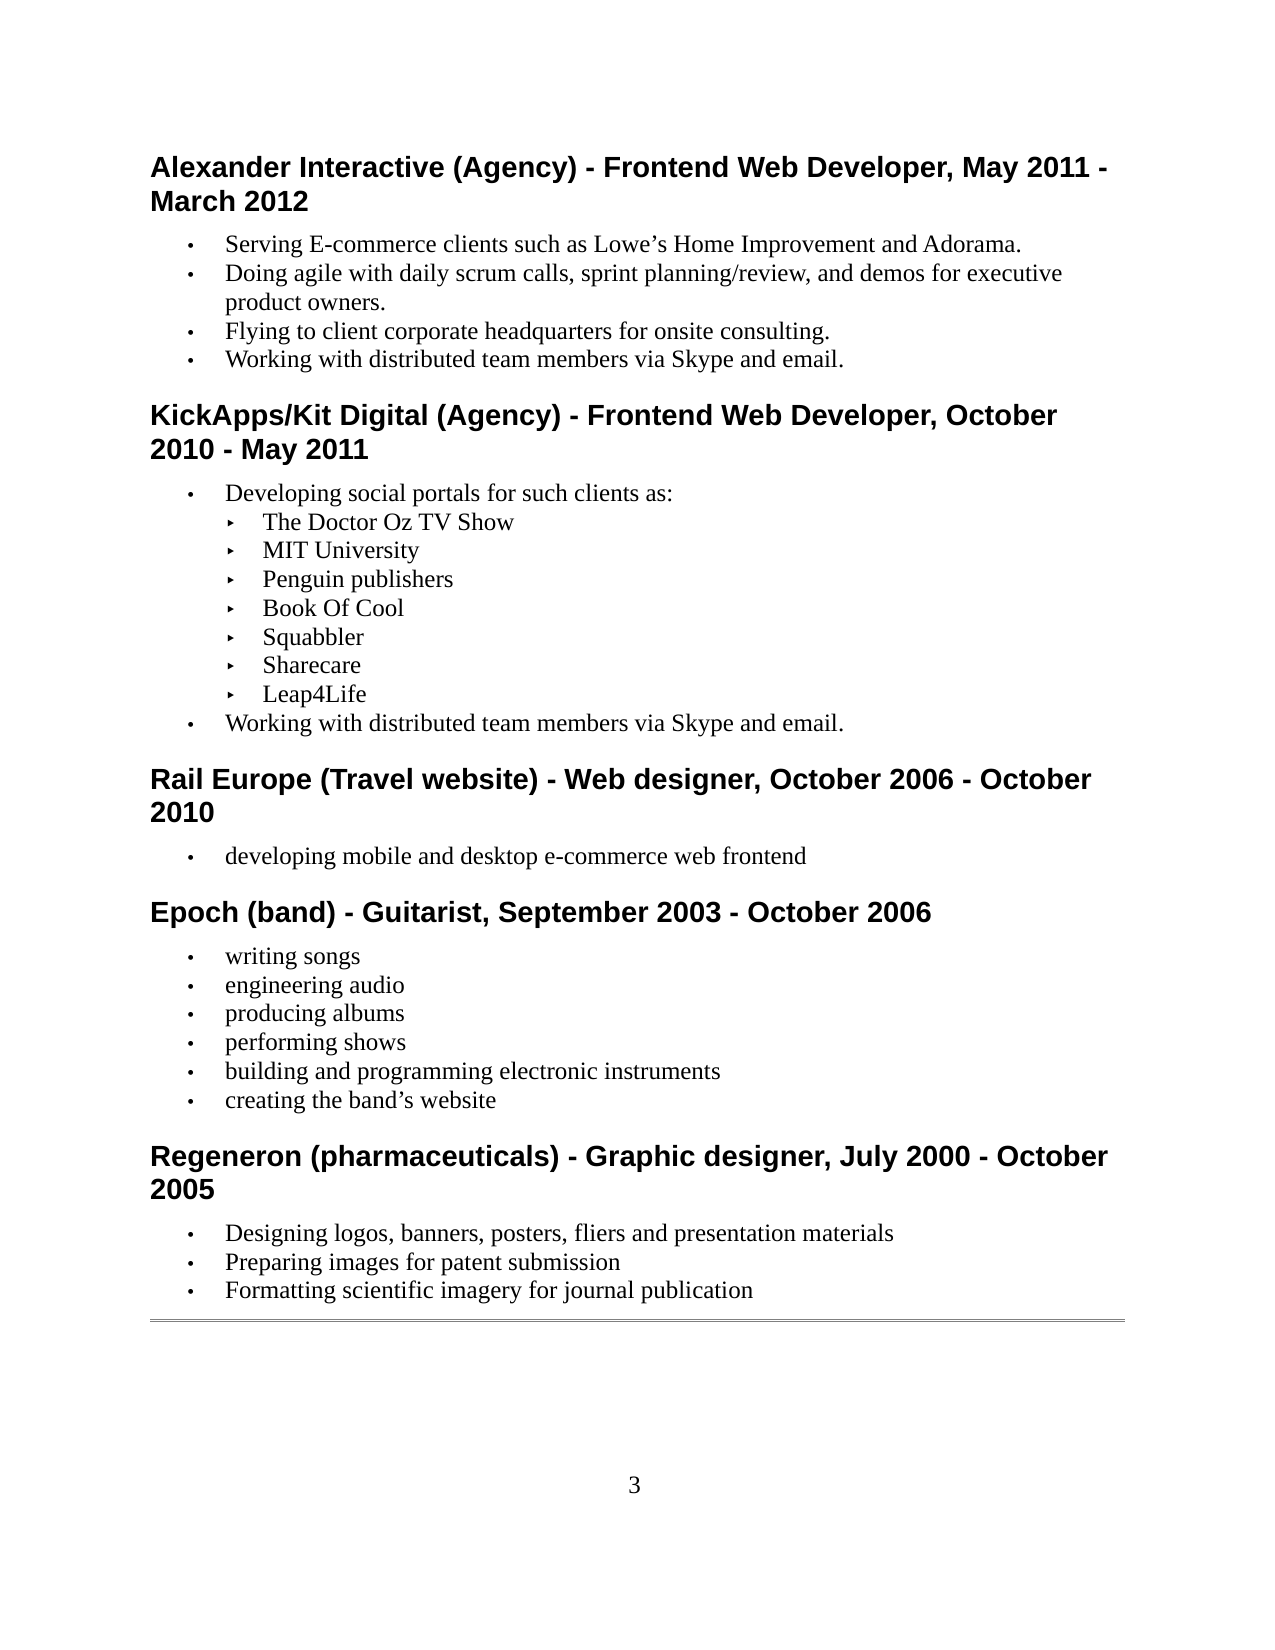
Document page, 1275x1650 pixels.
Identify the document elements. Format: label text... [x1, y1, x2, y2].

list The Doctor Oz TV Show [225, 507, 1125, 535]
list Working with distributed team members via Skype and email. [187, 708, 1125, 737]
subtitle Alexander Interactive (Agency) - Frontend Web Developer, May 2011 - March 2012 [150, 150, 1125, 217]
list MIT University [225, 535, 1125, 564]
list creating the band’s website [187, 1085, 1125, 1113]
list Leap4Life [225, 679, 1125, 708]
subtitle Regeneron (pharmaceuticals) - Graphic designer, July 2000 - October 2005 [150, 1138, 1125, 1206]
list writing songs [187, 941, 1125, 970]
list Designing logos, banners, posters, fliers and presentation materials [187, 1218, 1125, 1247]
list Sharecare [225, 650, 1125, 679]
subtitle Epoch (band) - Guitarist, September 2003 - October 2006 [150, 895, 1125, 928]
list Preparing images for patent submission [187, 1247, 1125, 1276]
subtitle KickApps/Kit Digital (Agency) - Frontend Web Developer, October 2010 - May 2011 [150, 398, 1125, 465]
list Working with distributed team members via Skype and email. [187, 344, 1125, 373]
list Developing social portals for such clients as: [187, 478, 1125, 507]
list Formatting scientific imagery for journal publication [187, 1276, 1125, 1304]
list Serving E-commerce clients such as Lowe’s Home Improvement and Adorama. [187, 229, 1125, 258]
list engineering audio [187, 970, 1125, 998]
subtitle Rail Europe (Travel website) - Web designer, October 2006 - October 2010 [150, 762, 1125, 829]
list building and programming electronic instruments [187, 1056, 1125, 1085]
list developing mobile and desktop e-commerce web frontend [187, 841, 1125, 870]
list performing shows [187, 1027, 1125, 1056]
list Doing agile with daily scrum calls, sprint planning/review, and demos for executive product owners. [187, 258, 1125, 316]
list Book Of Cool [225, 593, 1125, 622]
list Squabbler [225, 622, 1125, 650]
list producing albums [187, 998, 1125, 1027]
list Penguin publishers [225, 564, 1125, 593]
list Flying to client corporate headquarters for onsite consulting. [187, 316, 1125, 344]
